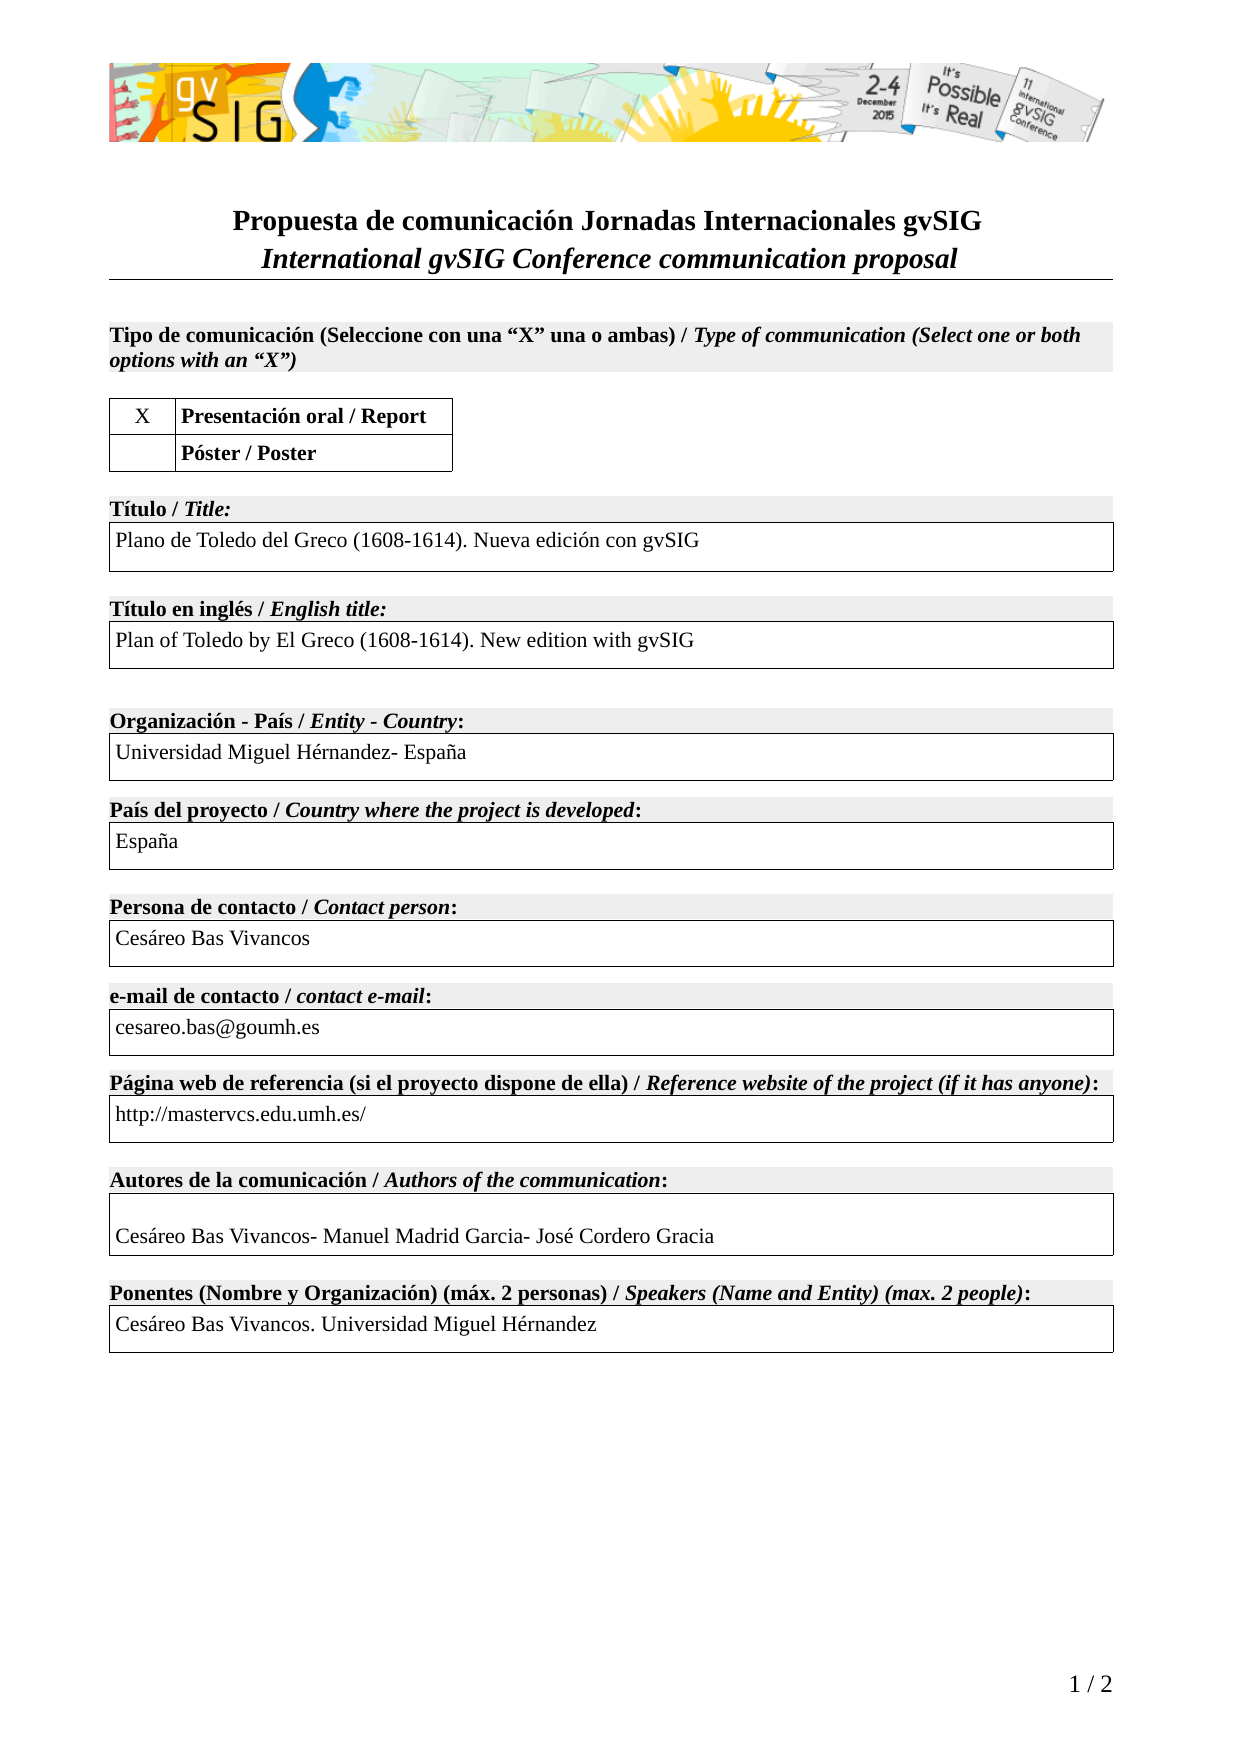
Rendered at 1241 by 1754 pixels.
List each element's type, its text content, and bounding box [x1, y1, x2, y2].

text International gvSIG Conference communication proposal [109, 236, 1113, 279]
text Autores de la comunicación / Authors of the communication: [109, 1167, 1113, 1192]
text Ponentes (Nombre y Organización) (máx. 2 personas) / Speakers (Name and Entity) (max. 2 people): [109, 1280, 1113, 1305]
text Propuesta de comunicación Jornadas Internacionales gvSIG [109, 203, 1113, 236]
table_header cesareo.bas@goumh.es [110, 1010, 1113, 1055]
picture [321, 63, 1113, 142]
text Página web de referencia (si el proyecto dispone de ella) / Reference website of the project (if it has anyone): [109, 1070, 1113, 1095]
table_header http://mastervcs.edu.umh.es/ [110, 1096, 1113, 1142]
table_header X [110, 399, 175, 434]
text Persona de contacto / Contact person: [109, 894, 1113, 919]
table_header Plano de Toledo del Greco (1608‐1614). Nueva edición con gvSIG [110, 523, 1113, 571]
text e-mail de contacto / contact e-mail: [109, 983, 1113, 1008]
text Título / Title: [109, 496, 1113, 522]
text Tipo de comunicación (Seleccione con una “X” una o ambas) / Type of communication (Select one or both options with an “X”) [109, 322, 1113, 372]
table_header España [110, 823, 1113, 869]
table_header Universidad Miguel Hérnandez- España [110, 734, 1113, 780]
text País del proyecto / Country where the project is developed: [109, 797, 1113, 822]
table_header Cesáreo Bas Vivancos [110, 921, 1113, 966]
table_cell Póster / Poster [176, 435, 452, 471]
text Organización - País / Entity - Country: [109, 708, 1113, 733]
table_header Cesáreo Bas Vivancos. Universidad Miguel Hérnandez [110, 1306, 1113, 1352]
table_header Presentación oral / Report [176, 399, 452, 434]
text Título en inglés / English title: [109, 596, 1113, 621]
table_header Plan of Toledo by El Greco (1608-1614). New edition with gvSIG [110, 622, 1113, 668]
picture [109, 63, 319, 142]
table_header Cesáreo Bas Vivancos- Manuel Madrid Garcia- José Cordero Gracia [110, 1194, 1113, 1254]
table_cell [110, 435, 175, 471]
